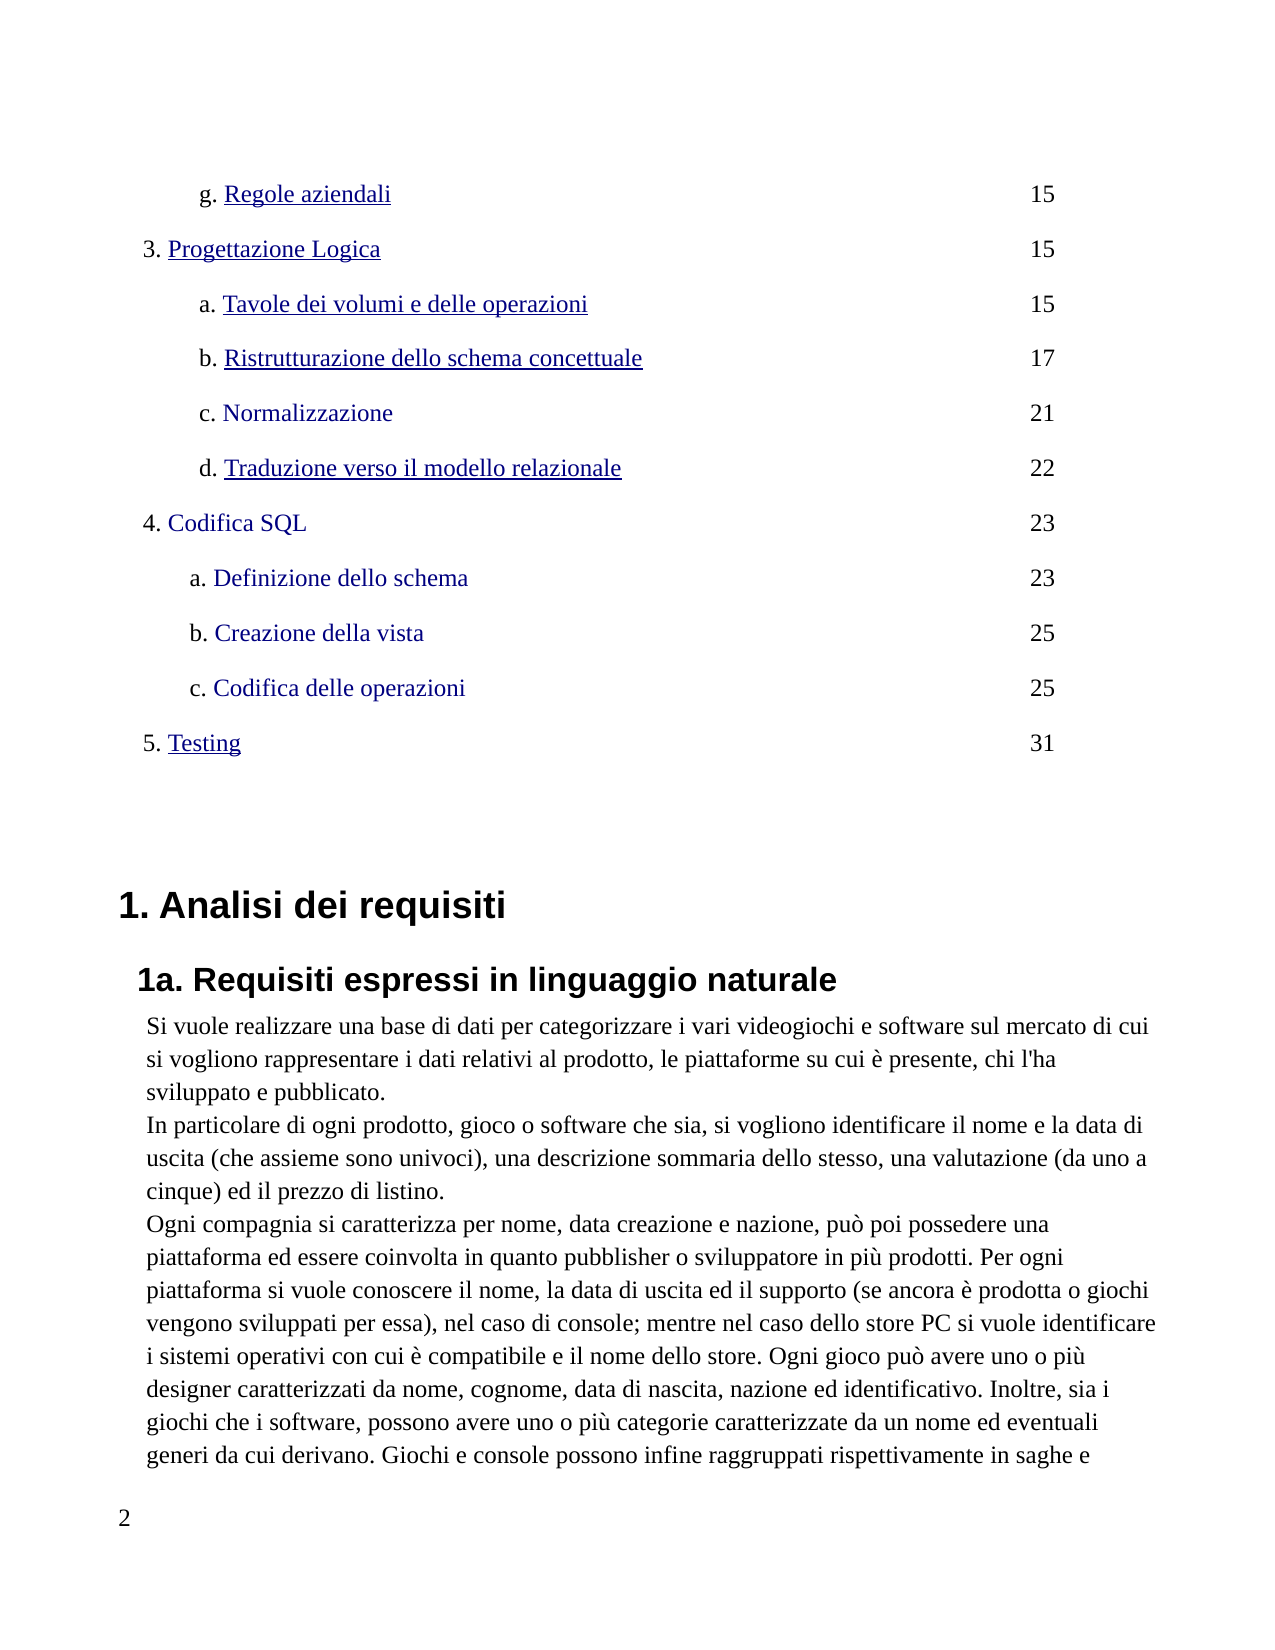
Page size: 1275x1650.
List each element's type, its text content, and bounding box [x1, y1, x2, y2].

table_cell 23 [982, 504, 1104, 557]
table_cell b. Creazione della vista [119, 613, 981, 667]
table_cell 17 [982, 339, 1104, 393]
table_cell 25 [982, 613, 1104, 667]
table_cell c. Normalizzazione [119, 394, 981, 447]
table_cell a. Definizione dello schema [119, 558, 981, 612]
table_cell b. Ristrutturazione dello schema concettuale [119, 339, 981, 393]
table_cell 21 [982, 394, 1104, 447]
table_cell [982, 119, 1104, 173]
table_cell d. Traduzione verso il modello relazionale [119, 449, 981, 502]
table_cell 25 [982, 668, 1104, 722]
table_cell [119, 119, 981, 173]
subtitle 1. Analisi dei requisiti [118, 883, 1157, 927]
subtitle 1a. Requisiti espressi in linguaggio naturale [137, 960, 1157, 999]
table_cell 15 [982, 174, 1104, 228]
table_cell 4. Codifica SQL [119, 504, 981, 557]
table_cell 5. Testing [119, 723, 981, 777]
table_cell 15 [982, 284, 1104, 338]
table_cell 23 [982, 558, 1104, 612]
table_cell a. Tavole dei volumi e delle operazioni [119, 284, 981, 338]
table_cell 3. Progettazione Logica [119, 229, 981, 283]
table_cell c. Codifica delle operazioni [119, 668, 981, 722]
table_cell 31 [982, 723, 1104, 777]
table_cell 15 [982, 229, 1104, 283]
table_cell g. Regole aziendali [119, 174, 981, 228]
text Si vuole realizzare una base di dati per categorizzare i vari videogiochi e software sul mercato di cui si vogliono rappresentare i dati relativi al prodotto, le piattaforme su cui è presente, chi l'ha sviluppato e pubblicato. In particolare di ogni prodotto, gioco o software che sia, si vogliono identificare il nome e la data di uscita (che assieme sono univoci), una descrizione sommaria dello stesso, una valutazione (da uno a cinque) ed il prezzo di listino. Ogni compagnia si caratterizza per nome, data creazione e nazione, può poi possedere una piattaforma ed essere coinvolta in quanto pubblisher o sviluppatore in più prodotti. Per ogni piattaforma si vuole conoscere il nome, la data di uscita ed il supporto (se ancora è prodotta o giochi vengono sviluppati per essa), nel caso di console; mentre nel caso dello store PC si vuole identificare i sistemi operativi con cui è compatibile e il nome dello store. Ogni gioco può avere uno o più designer caratterizzati da nome, cognome, data di nascita, nazione ed identificativo. Inoltre, sia i giochi che i software, possono avere uno o più categorie caratterizzate da un nome ed eventuali generi da cui derivano. Giochi e console possono infine raggruppati rispettivamente in saghe e [146, 1011, 1157, 1469]
table_cell 22 [982, 449, 1104, 502]
